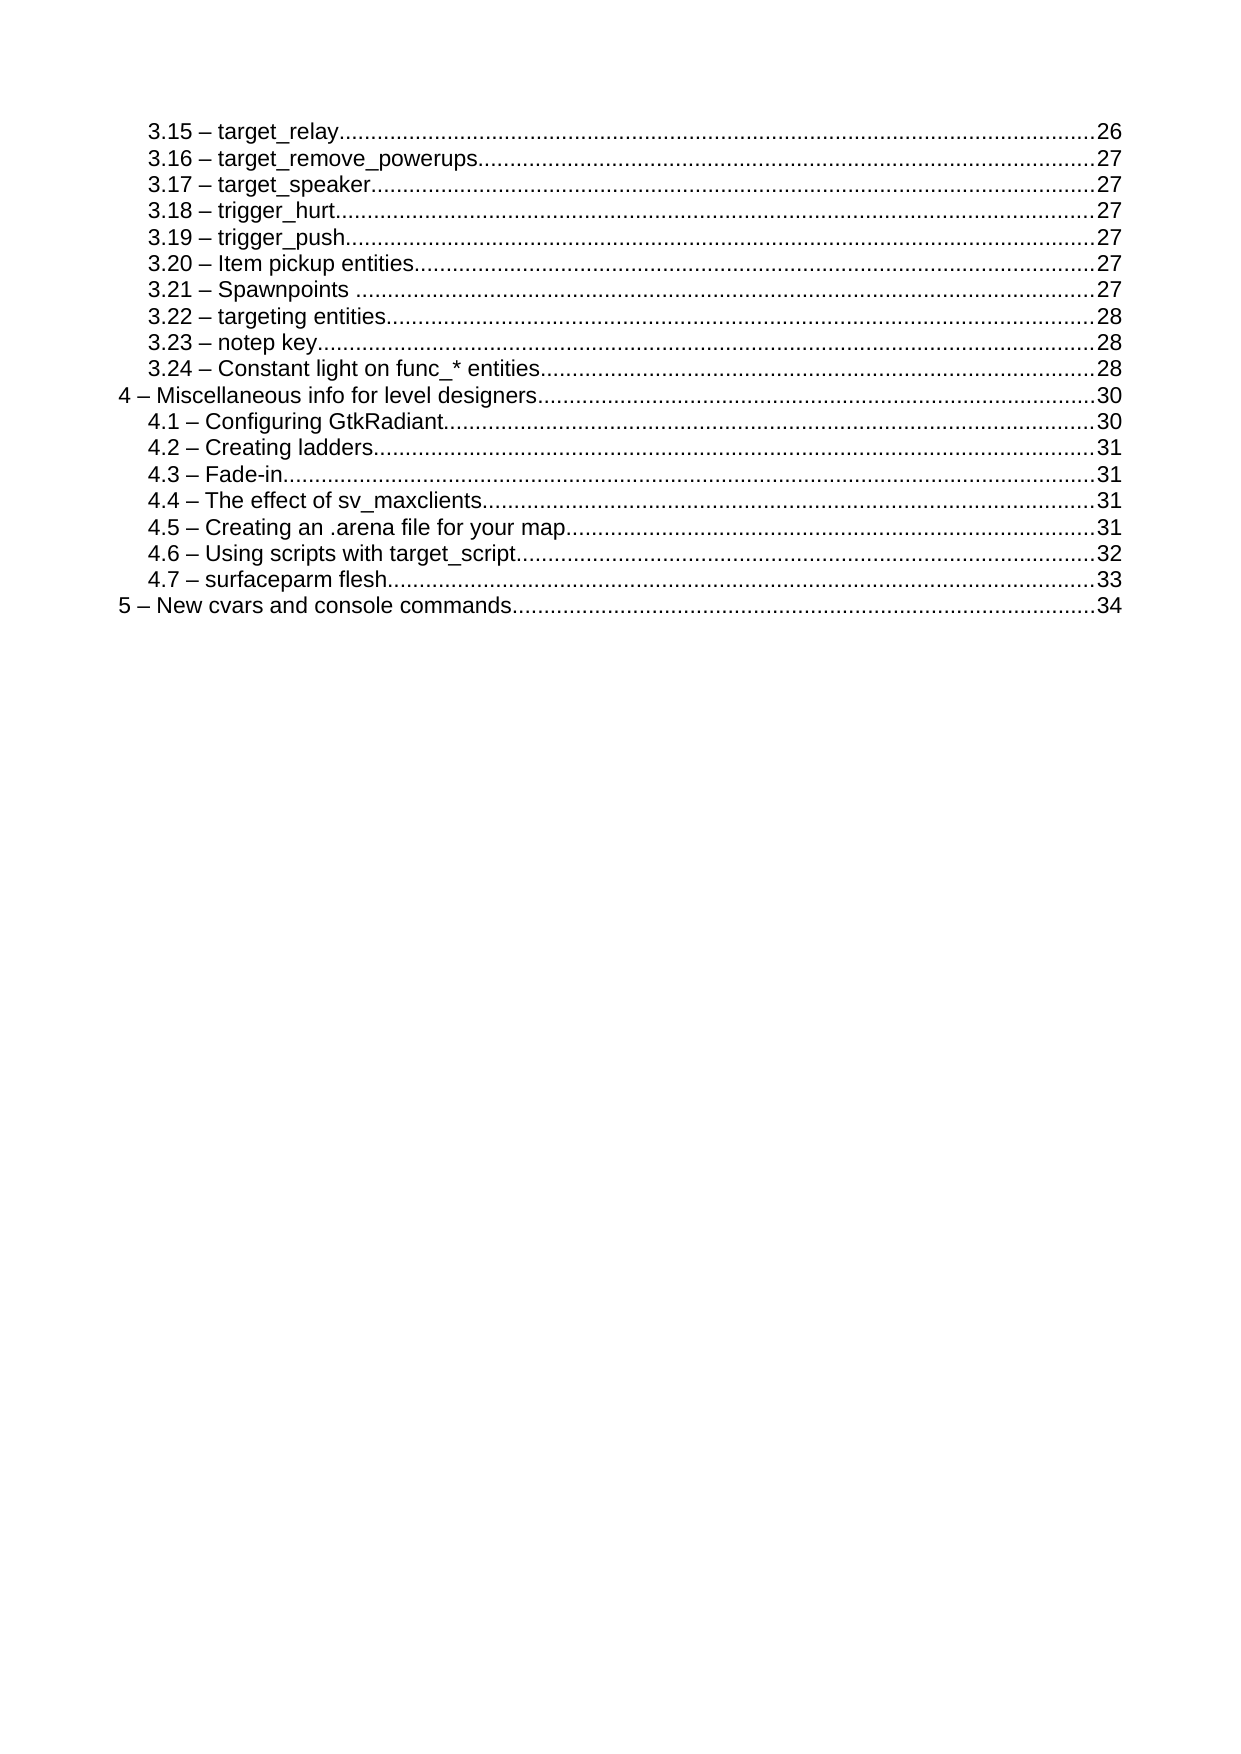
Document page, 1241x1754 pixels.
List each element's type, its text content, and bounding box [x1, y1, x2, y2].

text 4.6 – Using scripts with target_script 32 [148, 540, 1122, 566]
text 4.5 – Creating an .arena file for your map 31 [148, 513, 1122, 540]
text 3.19 – trigger_push 27 [148, 223, 1122, 250]
text 5 – New cvars and console commands 34 [118, 592, 1122, 619]
text 3.22 – targeting entities 28 [148, 303, 1122, 329]
text 3.21 – Spawnpoints 27 [148, 276, 1122, 303]
text 3.17 – target_speaker 27 [148, 171, 1122, 197]
text 3.20 – Item pickup entities 27 [148, 250, 1122, 276]
text 3.18 – trigger_hurt 27 [148, 197, 1122, 223]
text 4.7 – surfaceparm flesh 33 [148, 566, 1122, 592]
text 4.3 – Fade-in 31 [148, 461, 1122, 487]
text 3.23 – notep key 28 [148, 329, 1122, 355]
text 4.2 – Creating ladders 31 [148, 434, 1122, 461]
text 3.15 – target_relay 26 [148, 118, 1122, 144]
text 4.4 – The effect of sv_maxclients 31 [148, 487, 1122, 513]
text 4 – Miscellaneous info for level designers 30 [118, 382, 1122, 408]
text 3.24 – Constant light on func_* entities 28 [148, 355, 1122, 382]
text 4.1 – Configuring GtkRadiant 30 [148, 408, 1122, 434]
text 3.16 – target_remove_powerups 27 [148, 144, 1122, 171]
